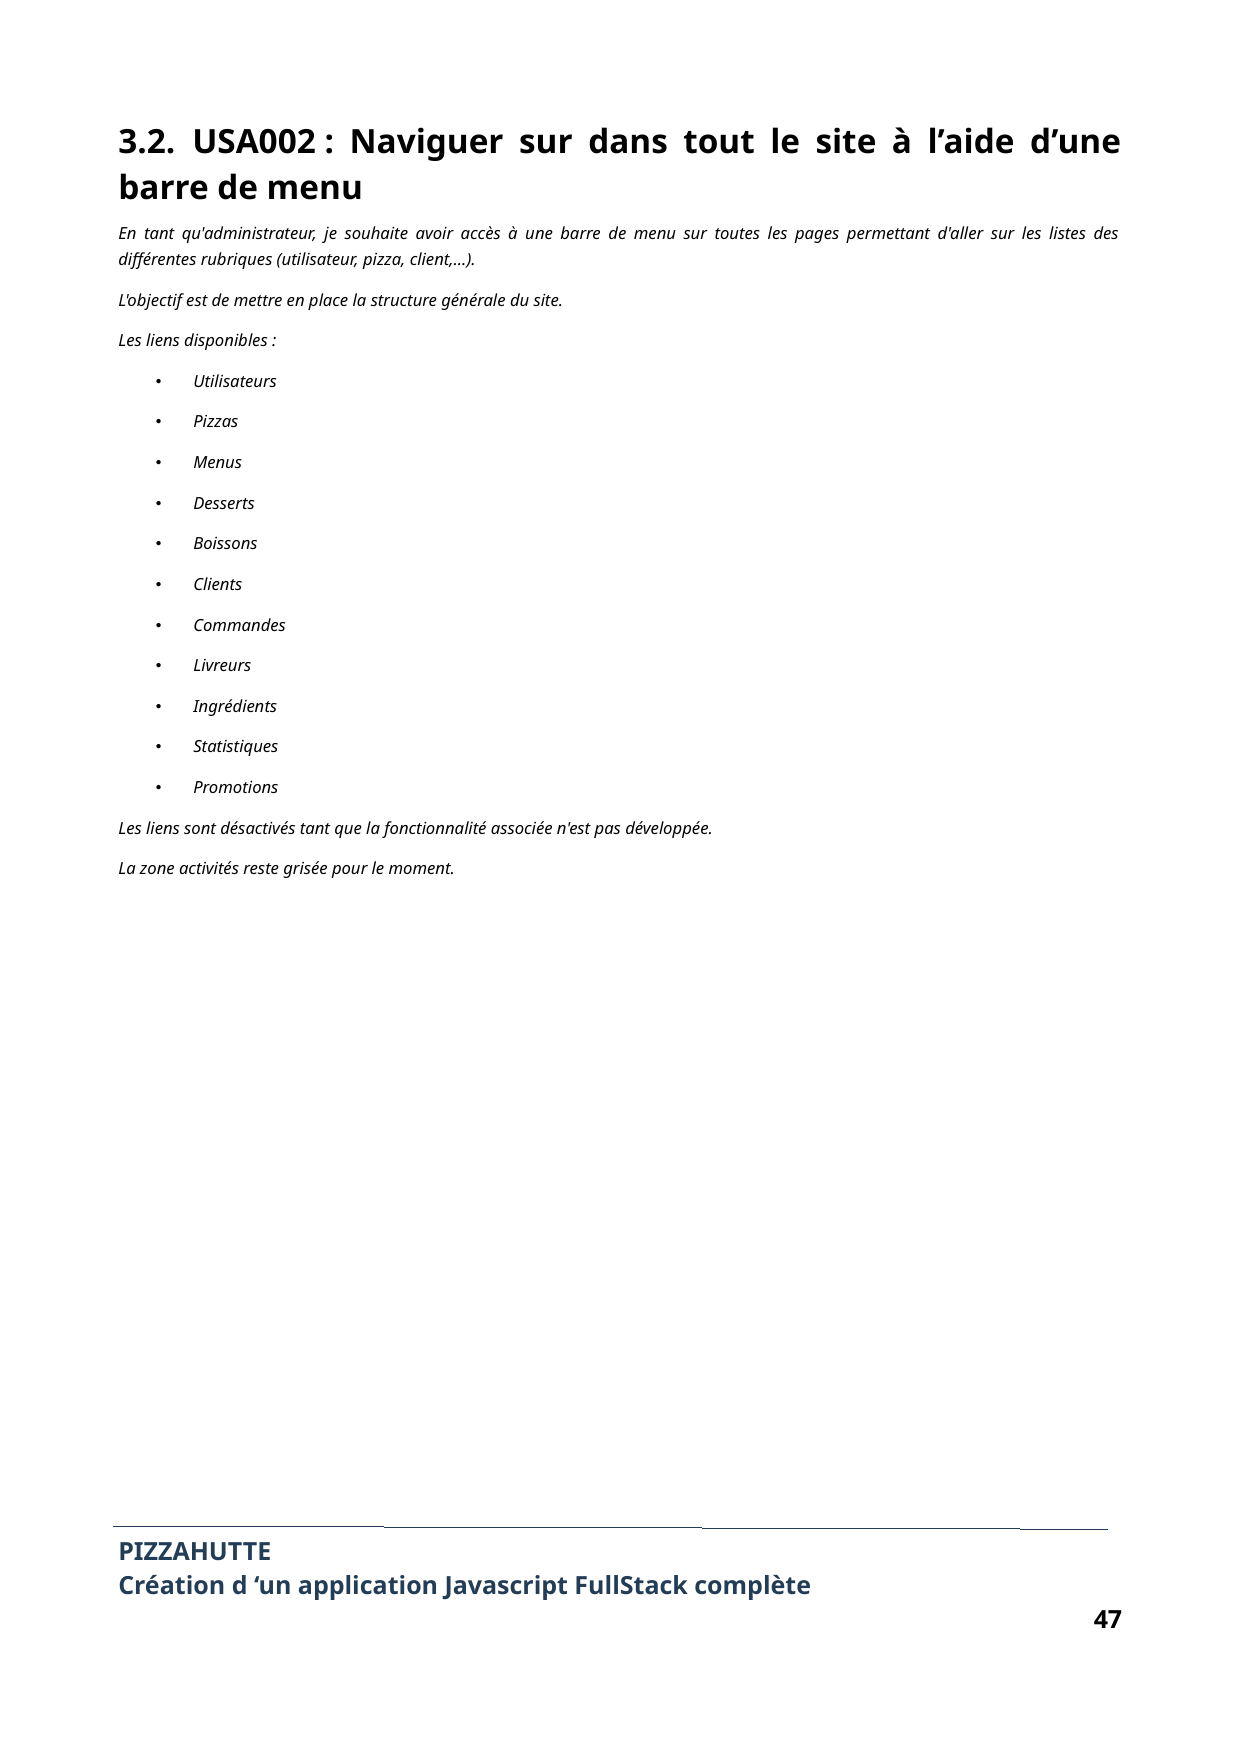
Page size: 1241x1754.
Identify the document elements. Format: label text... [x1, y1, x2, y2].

list Promotions [156, 776, 1122, 798]
subtitle USA002 : Naviguer sur dans tout le site à l’aide d’une barre de menu [118, 118, 1122, 209]
list Utilisateurs [156, 369, 1122, 392]
list Clients [156, 572, 1122, 595]
list Pizzas [156, 410, 1122, 433]
list Ingrédients [156, 694, 1122, 717]
list Desserts [156, 491, 1122, 514]
text La zone activités reste grisée pour le moment. [118, 857, 1122, 879]
text Les liens sont désactivés tant que la fonctionnalité associée n'est pas développée. [118, 816, 1122, 839]
list Commandes [156, 613, 1122, 636]
list Livreurs [156, 654, 1122, 676]
list Statistiques [156, 735, 1122, 758]
text L'objectif est de mettre en place la structure générale du site. [118, 288, 1122, 311]
text En tant qu'administrateur, je souhaite avoir accès à une barre de menu sur toutes les pages permettant d'aller sur les listes des différentes rubriques (utilisateur, pizza, client,...). [118, 221, 1122, 270]
list Boissons [156, 532, 1122, 554]
list Menus [156, 451, 1122, 473]
text Les liens disponibles : [118, 329, 1122, 351]
